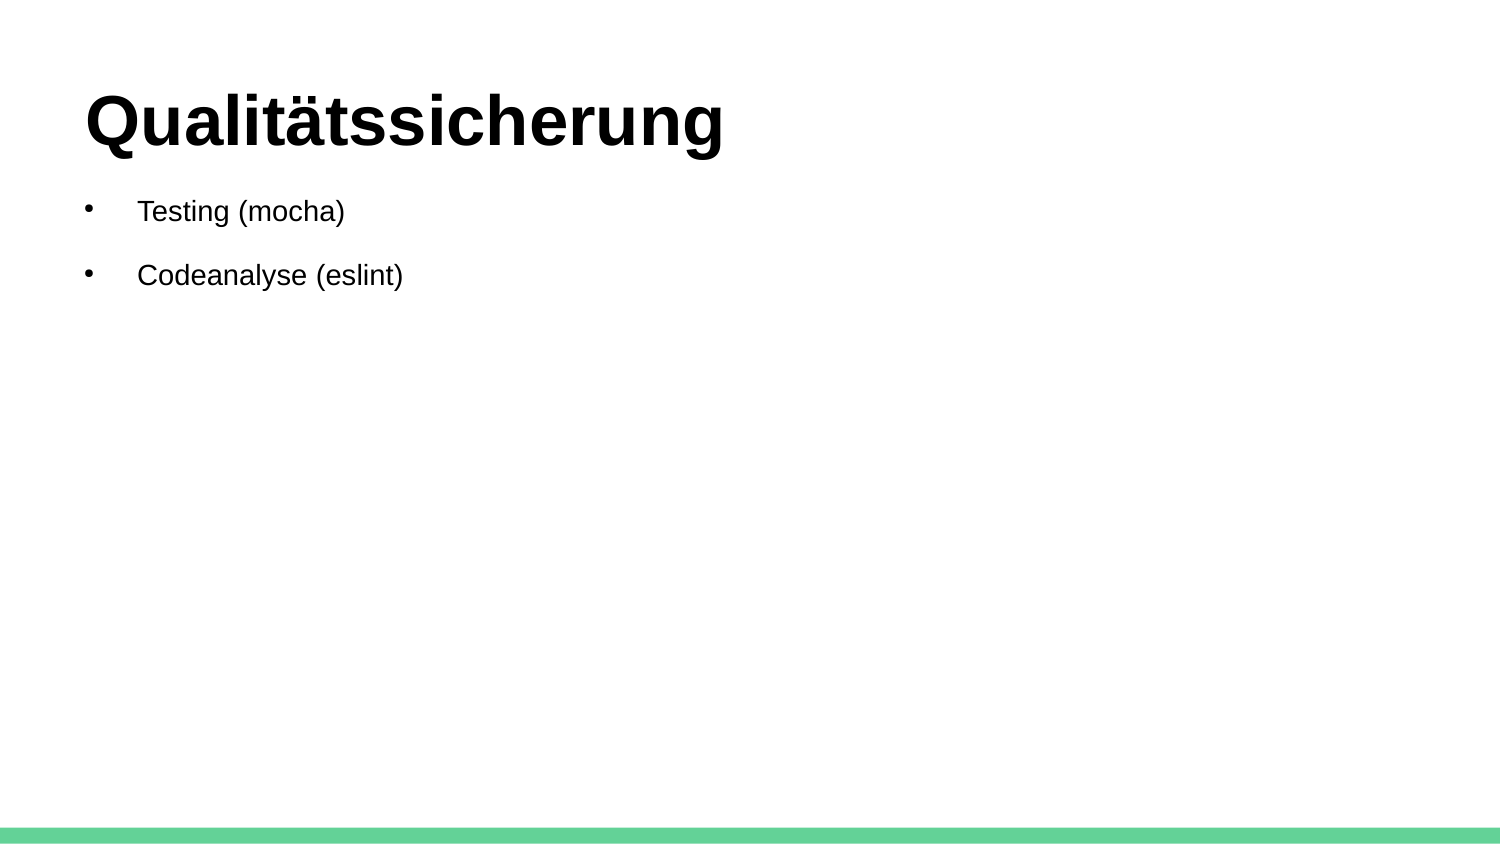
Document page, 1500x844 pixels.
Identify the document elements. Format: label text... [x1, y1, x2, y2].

title Qualitätssicherung [70, 47, 1439, 175]
list Testing (mocha) Codeanalyse (eslint) [51, 177, 1449, 750]
